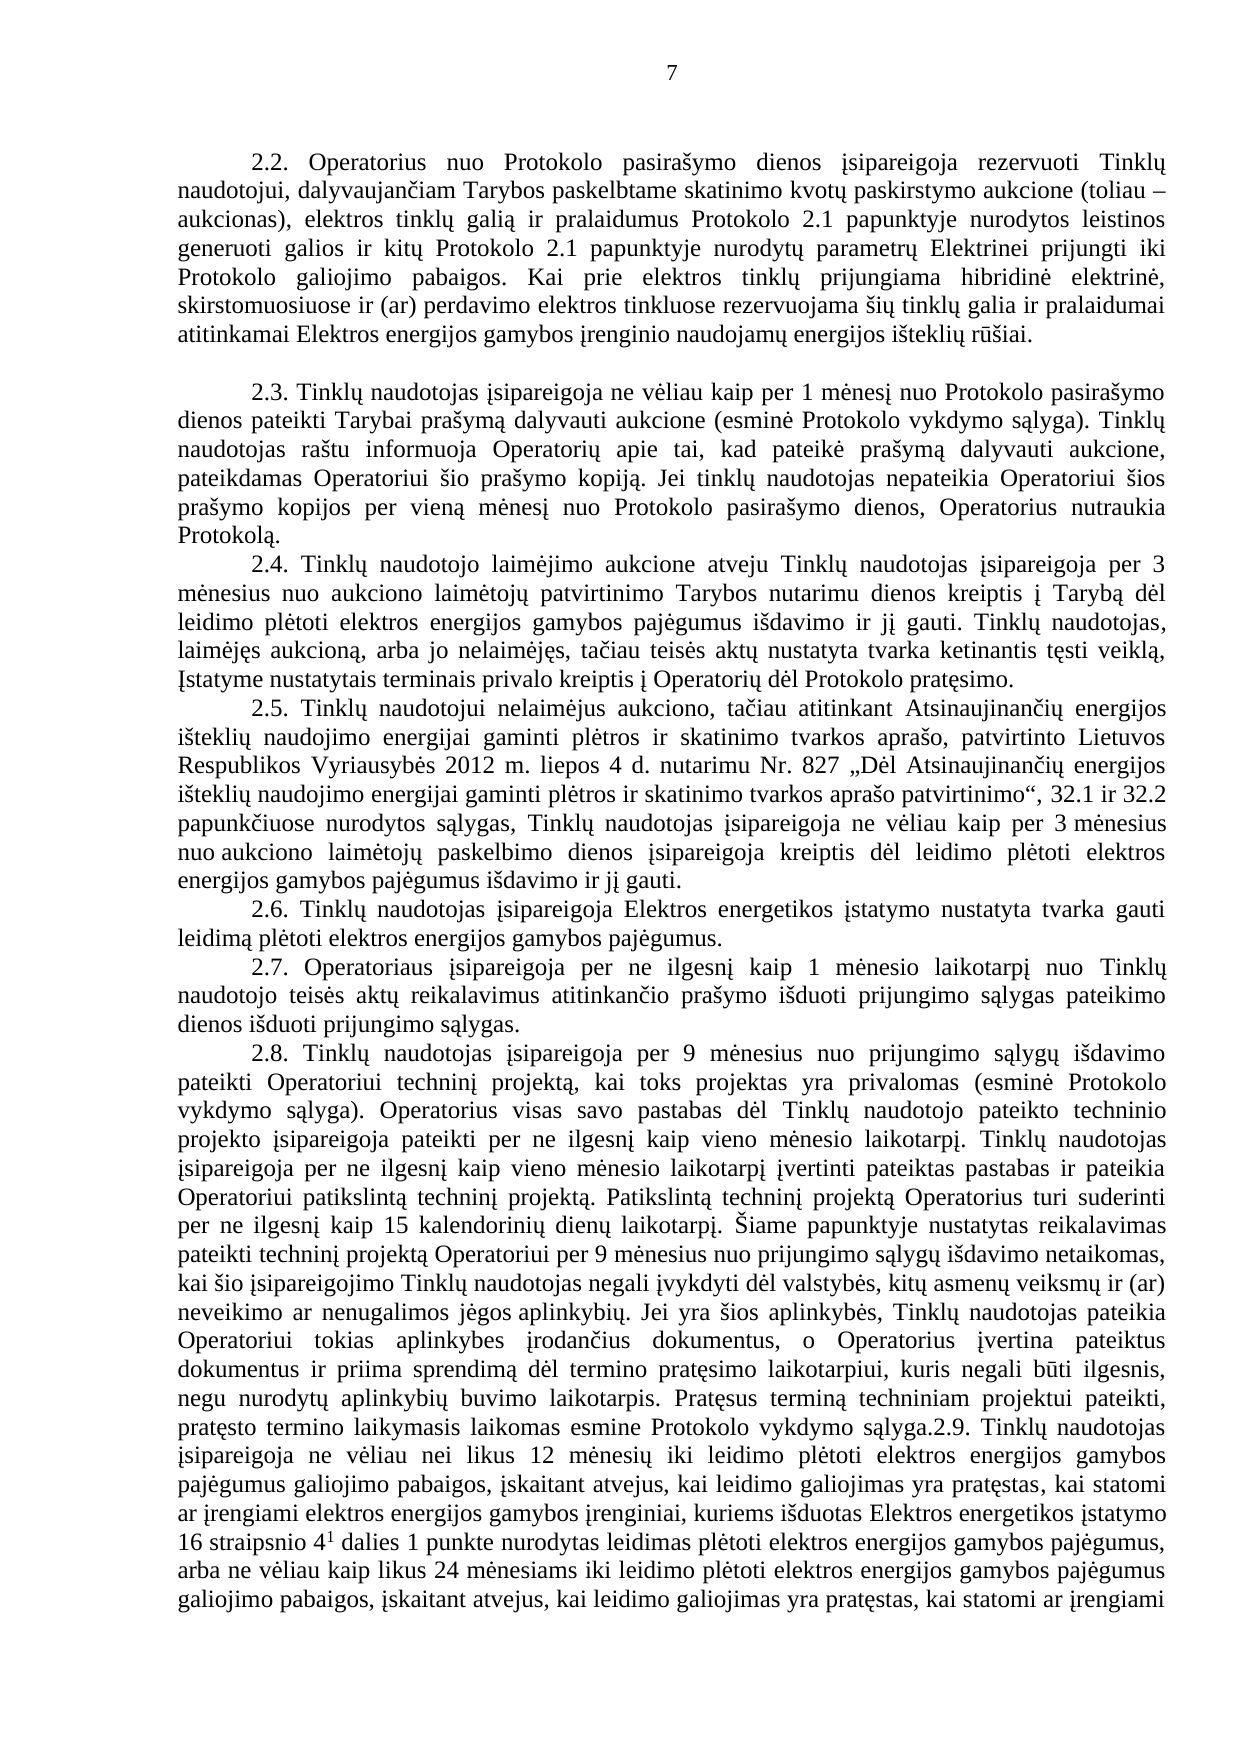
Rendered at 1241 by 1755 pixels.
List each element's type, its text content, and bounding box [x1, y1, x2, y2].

text 2.8. Tinklų naudotojas įsipareigoja per 9 mėnesius nuo prijungimo sąlygų išdavimo pateikti Operatoriui techninį projektą, kai toks projektas yra privalomas (esminė Protokolo vykdymo sąlyga). Operatorius visas savo pastabas dėl Tinklų naudotojo pateikto techninio projekto įsipareigoja pateikti per ne ilgesnį kaip vieno mėnesio laikotarpį. Tinklų naudotojas įsipareigoja per ne ilgesnį kaip vieno mėnesio laikotarpį įvertinti pateiktas pastabas ir pateikia Operatoriui patikslintą techninį projektą. Patikslintą techninį projektą Operatorius turi suderinti per ne ilgesnį kaip 15 kalendorinių dienų laikotarpį. Šiame papunktyje nustatytas reikalavimas pateikti techninį projektą Operatoriui per 9 mėnesius nuo prijungimo sąlygų išdavimo netaikomas, kai šio įsipareigojimo Tinklų naudotojas negali įvykdyti dėl valstybės, kitų asmenų veiksmų ir (ar) neveikimo ar nenugalimos jėgos aplinkybių. Jei yra šios aplinkybės, Tinklų naudotojas pateikia Operatoriui tokias aplinkybes įrodančius dokumentus, o Operatorius įvertina pateiktus dokumentus ir priima sprendimą dėl termino pratęsimo laikotarpiui, kuris negali būti ilgesnis, negu nurodytų aplinkybių buvimo laikotarpis. Pratęsus terminą techniniam projektui pateikti, pratęsto termino laikymasis laikomas esmine Protokolo vykdymo sąlyga.2.9. Tinklų naudotojas įsipareigoja ne vėliau nei likus 12 mėnesių iki leidimo plėtoti elektros energijos gamybos pajėgumus galiojimo pabaigos, įskaitant atvejus, kai leidimo galiojimas yra pratęstas, kai statomi ar įrengiami elektros energijos gamybos įrenginiai, kuriems išduotas Elektros energetikos įstatymo 16 straipsnio 41 dalies 1 punkte nurodytas leidimas plėtoti elektros energijos gamybos pajėgumus, arba ne vėliau kaip likus 24 mėnesiams iki leidimo plėtoti elektros energijos gamybos pajėgumus galiojimo pabaigos, įskaitant atvejus, kai leidimo galiojimas yra pratęstas, kai statomi ar įrengiami [177, 1038, 1167, 1613]
text 2.5. Tinklų naudotojui nelaimėjus aukciono, tačiau atitinkant Atsinaujinančių energijos išteklių naudojimo energijai gaminti plėtros ir skatinimo tvarkos aprašo, patvirtinto Lietuvos Respublikos Vyriausybės 2012 m. liepos 4 d. nutarimu Nr. 827 „Dėl Atsinaujinančių energijos išteklių naudojimo energijai gaminti plėtros ir skatinimo tvarkos aprašo patvirtinimo“, 32.1 ir 32.2 papunkčiuose nurodytos sąlygas, Tinklų naudotojas įsipareigoja ne vėliau kaip per 3 mėnesius nuo aukciono laimėtojų paskelbimo dienos įsipareigoja kreiptis dėl leidimo plėtoti elektros energijos gamybos pajėgumus išdavimo ir jį gauti. [177, 693, 1167, 894]
text 2.6. Tinklų naudotojas įsipareigoja Elektros energetikos įstatymo nustatyta tvarka gauti leidimą plėtoti elektros energijos gamybos pajėgumus. [177, 894, 1167, 952]
text 2.4. Tinklų naudotojo laimėjimo aukcione atveju Tinklų naudotojas įsipareigoja per 3 mėnesius nuo aukciono laimėtojų patvirtinimo Tarybos nutarimu dienos kreiptis į Tarybą dėl leidimo plėtoti elektros energijos gamybos pajėgumus išdavimo ir jį gauti. Tinklų naudotojas, laimėjęs aukcioną, arba jo nelaimėjęs, tačiau teisės aktų nustatyta tvarka ketinantis tęsti veiklą, Įstatyme nustatytais terminais privalo kreiptis į Operatorių dėl Protokolo pratęsimo. [177, 549, 1167, 693]
text 2.2. Operatorius nuo Protokolo pasirašymo dienos įsipareigoja rezervuoti Tinklų naudotojui, dalyvaujančiam Tarybos paskelbtame skatinimo kvotų paskirstymo aukcione (toliau – aukcionas), elektros tinklų galią ir pralaidumus Protokolo 2.1 papunktyje nurodytos leistinos generuoti galios ir kitų Protokolo 2.1 papunktyje nurodytų parametrų Elektrinei prijungti iki Protokolo galiojimo pabaigos. Kai prie elektros tinklų prijungiama hibridinė elektrinė, skirstomuosiuose ir (ar) perdavimo elektros tinkluose rezervuojama šių tinklų galia ir pralaidumai atitinkamai Elektros energijos gamybos įrenginio naudojamų energijos išteklių rūšiai. [177, 147, 1167, 348]
text 2.7. Operatoriaus įsipareigoja per ne ilgesnį kaip 1 mėnesio laikotarpį nuo Tinklų naudotojo teisės aktų reikalavimus atitinkančio prašymo išduoti prijungimo sąlygas pateikimo dienos išduoti prijungimo sąlygas. [177, 952, 1167, 1038]
text 2.3. Tinklų naudotojas įsipareigoja ne vėliau kaip per 1 mėnesį nuo Protokolo pasirašymo dienos pateikti Tarybai prašymą dalyvauti aukcione (esminė Protokolo vykdymo sąlyga). Tinklų naudotojas raštu informuoja Operatorių apie tai, kad pateikė prašymą dalyvauti aukcione, pateikdamas Operatoriui šio prašymo kopiją. Jei tinklų naudotojas nepateikia Operatoriui šios prašymo kopijos per vieną mėnesį nuo Protokolo pasirašymo dienos, Operatorius nutraukia Protokolą. [177, 377, 1167, 549]
